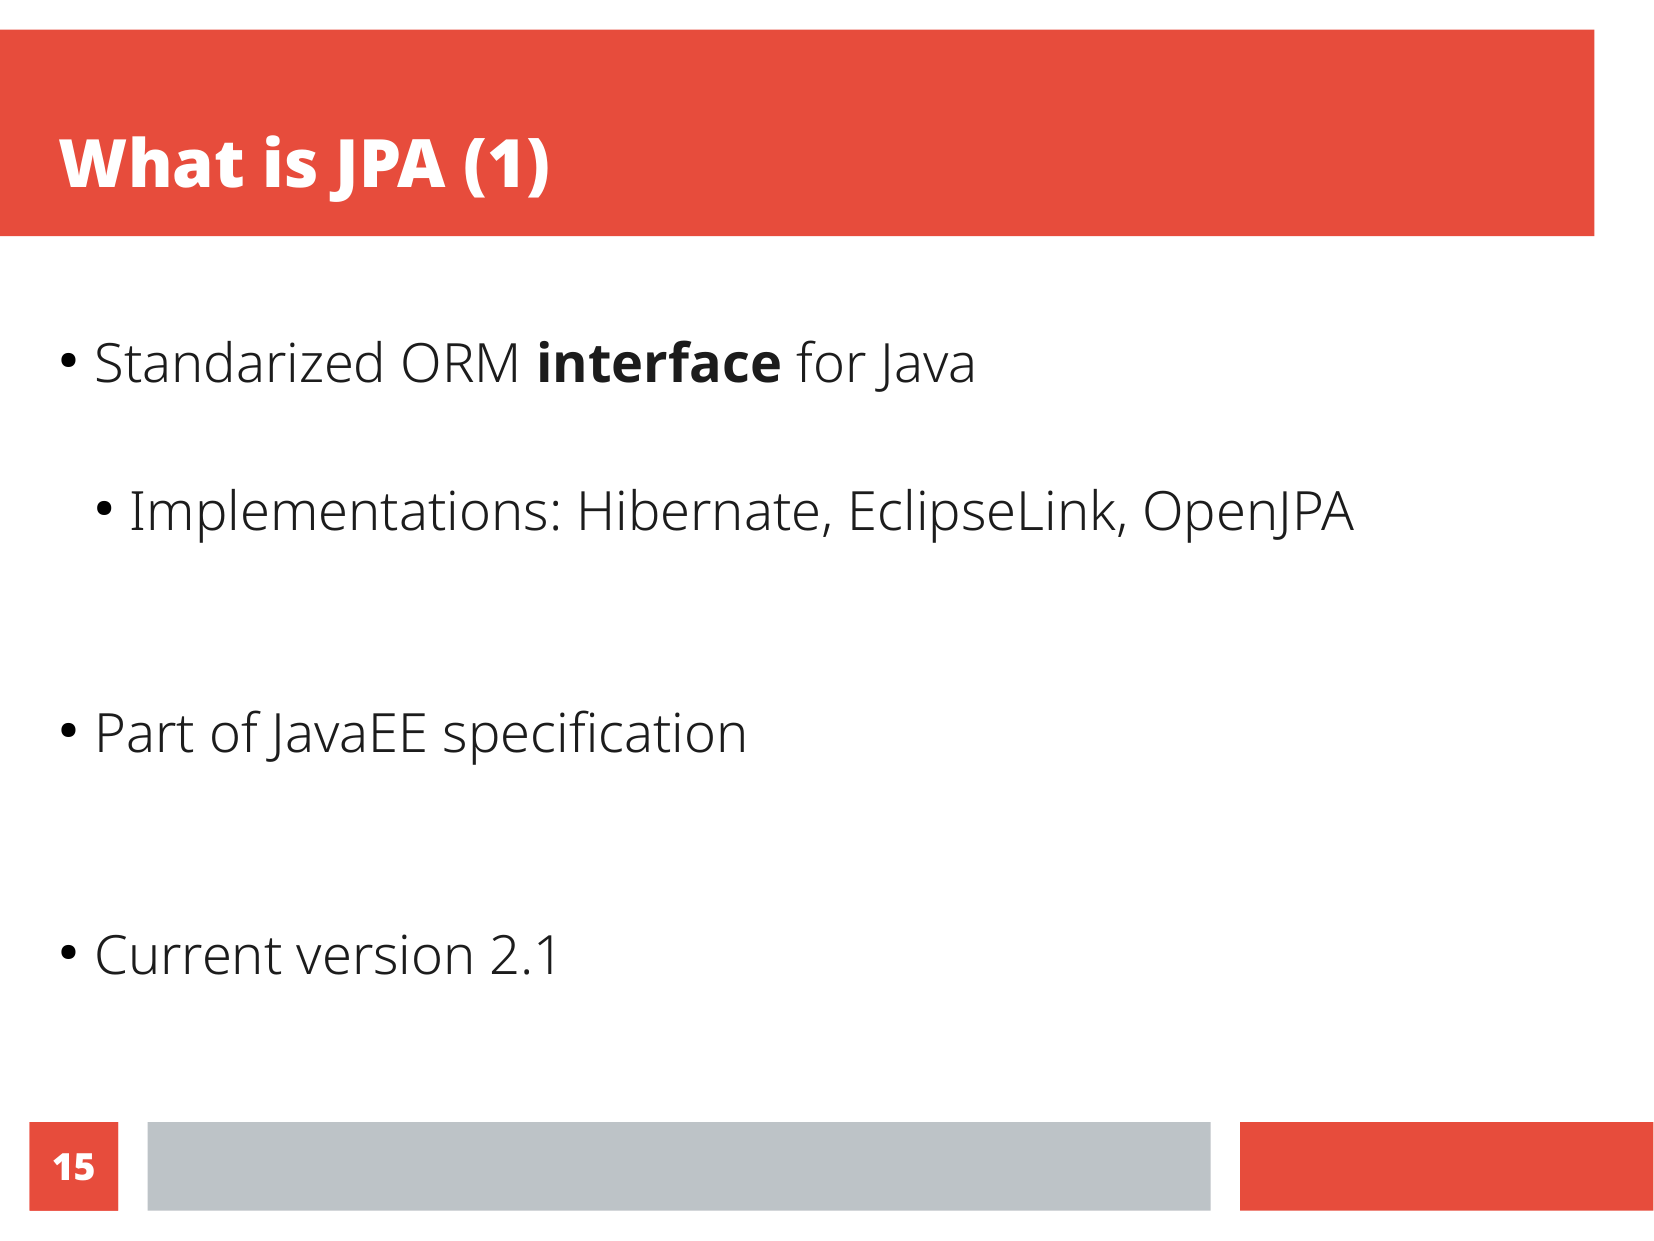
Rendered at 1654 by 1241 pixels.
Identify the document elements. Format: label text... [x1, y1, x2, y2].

title What is JPA (1) [59, 59, 1595, 207]
subtitle Standarized ORM interface for Java Implementations: Hibernate, EclipseLink, OpenJPA Part of JavaEE specification Current version 2.1 [59, 324, 1565, 1093]
